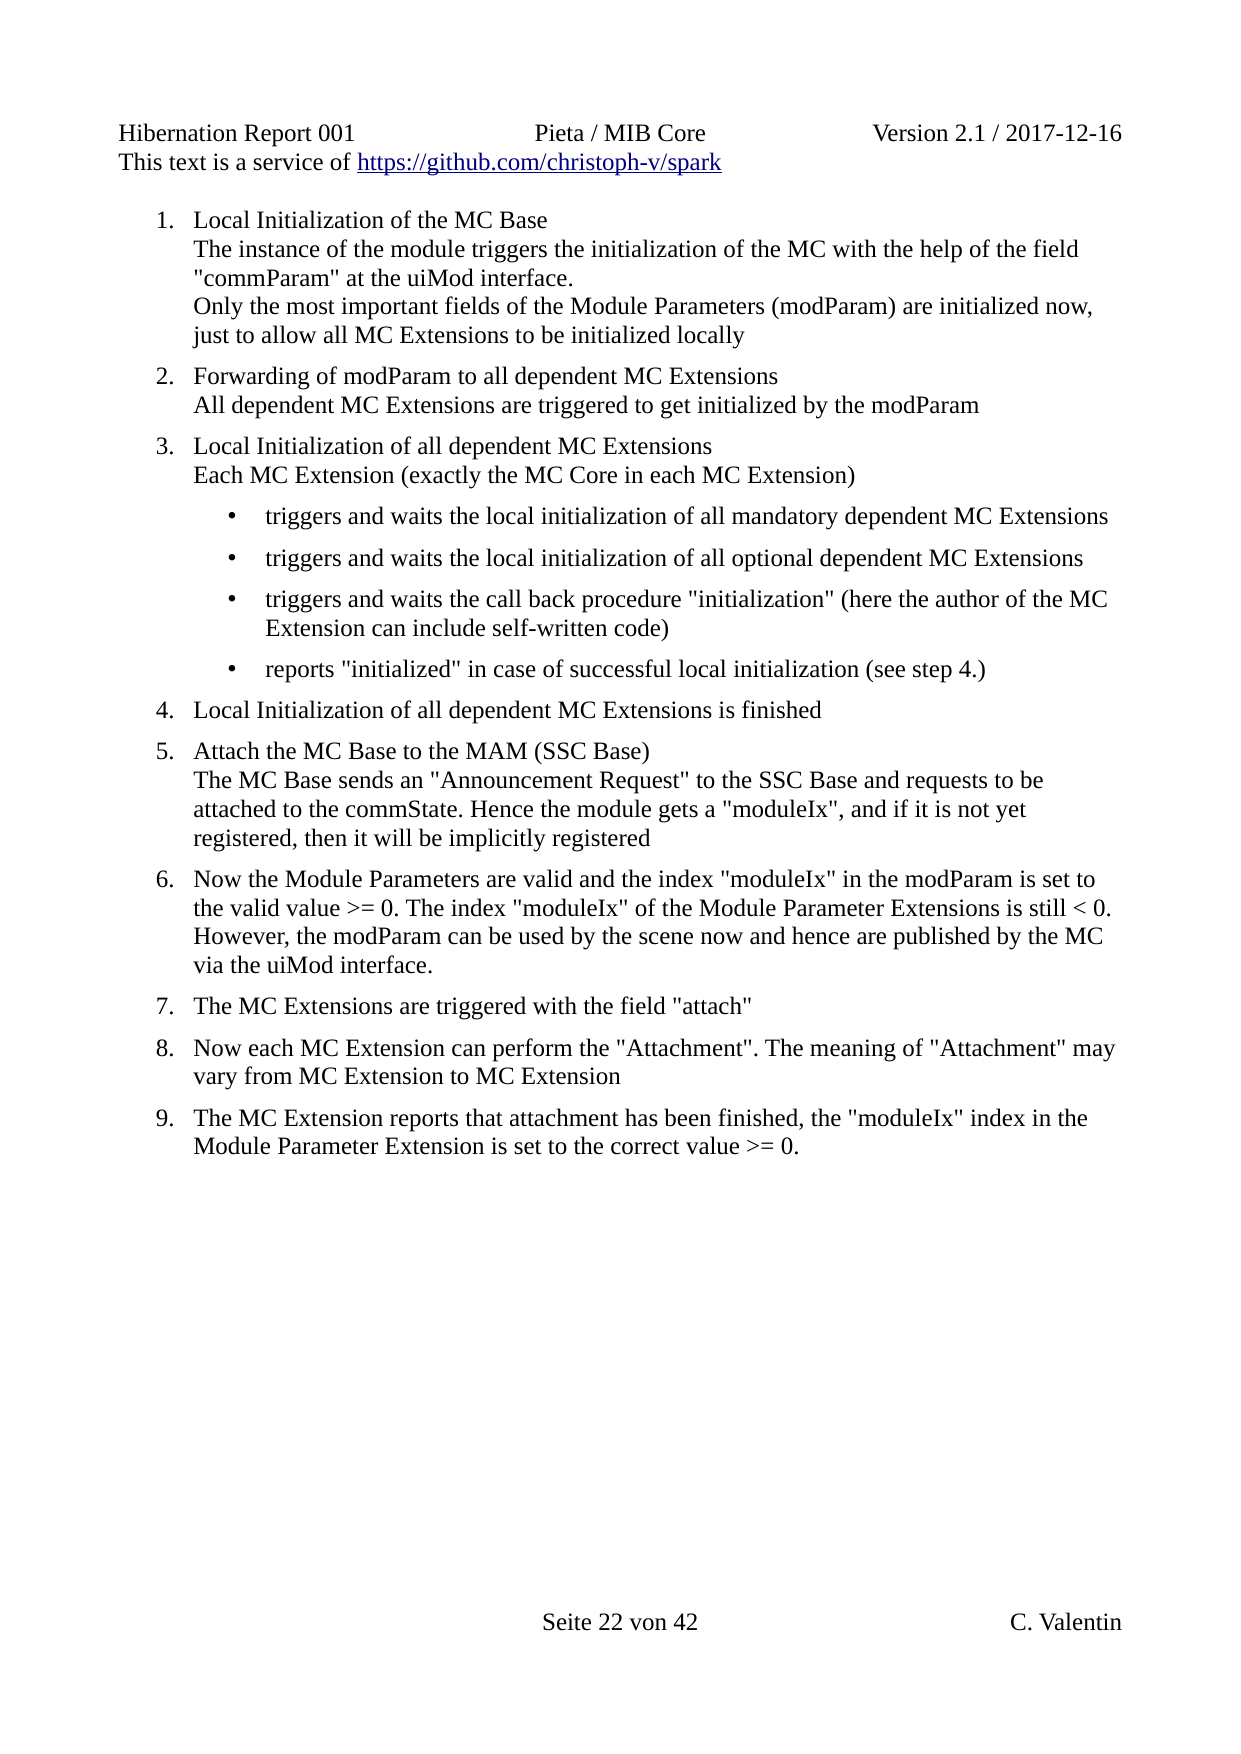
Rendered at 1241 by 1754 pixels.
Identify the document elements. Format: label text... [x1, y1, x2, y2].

list triggers and waits the local initialization of all mandatory dependent MC Extensions [228, 501, 1122, 530]
list Now the Module Parameters are valid and the index "moduleIx" in the modParam is set to the valid value >= 0. The index "moduleIx" of the Module Parameter Extensions is still < 0. However, the modParam can be used by the scene now and hence are published by the MC via the uiMod interface. [156, 864, 1122, 979]
list triggers and waits the local initialization of all optional dependent MC Extensions [228, 543, 1122, 571]
list The MC Extension reports that attachment has been finished, the "moduleIx" index in the Module Parameter Extension is set to the correct value >= 0. [156, 1103, 1122, 1160]
list triggers and waits the call back procedure "initialization" (here the author of the MC Extension can include self-written code) [228, 584, 1122, 641]
list Local Initialization of all dependent MC Extensions is finished [156, 695, 1122, 724]
list Attach the MC Base to the MAM (SSC Base) The MC Base sends an "Announcement Request" to the SSC Base and requests to be attached to the commState. Hence the module gets a "moduleIx", and if it is not yet registered, then it will be implicitly registered [156, 736, 1122, 851]
list Now each MC Extension can perform the "Attachment". The meaning of "Attachment" may vary from MC Extension to MC Extension [156, 1033, 1122, 1090]
list reports "initialized" in case of successful local initialization (see step 4.) [228, 654, 1122, 683]
list The MC Extensions are triggered with the field "attach" [156, 991, 1122, 1020]
list Local Initialization of the MC Base The instance of the module triggers the initialization of the MC with the help of the field "commParam" at the uiMod interface. Only the most important fields of the Module Parameters (modParam) are initialized now, just to allow all MC Extensions to be initialized locally [156, 205, 1122, 349]
list Forwarding of modParam to all dependent MC Extensions All dependent MC Extensions are triggered to get initialized by the modParam [156, 361, 1122, 419]
list Local Initialization of all dependent MC Extensions Each MC Extension (exactly the MC Core in each MC Extension) [156, 431, 1122, 489]
